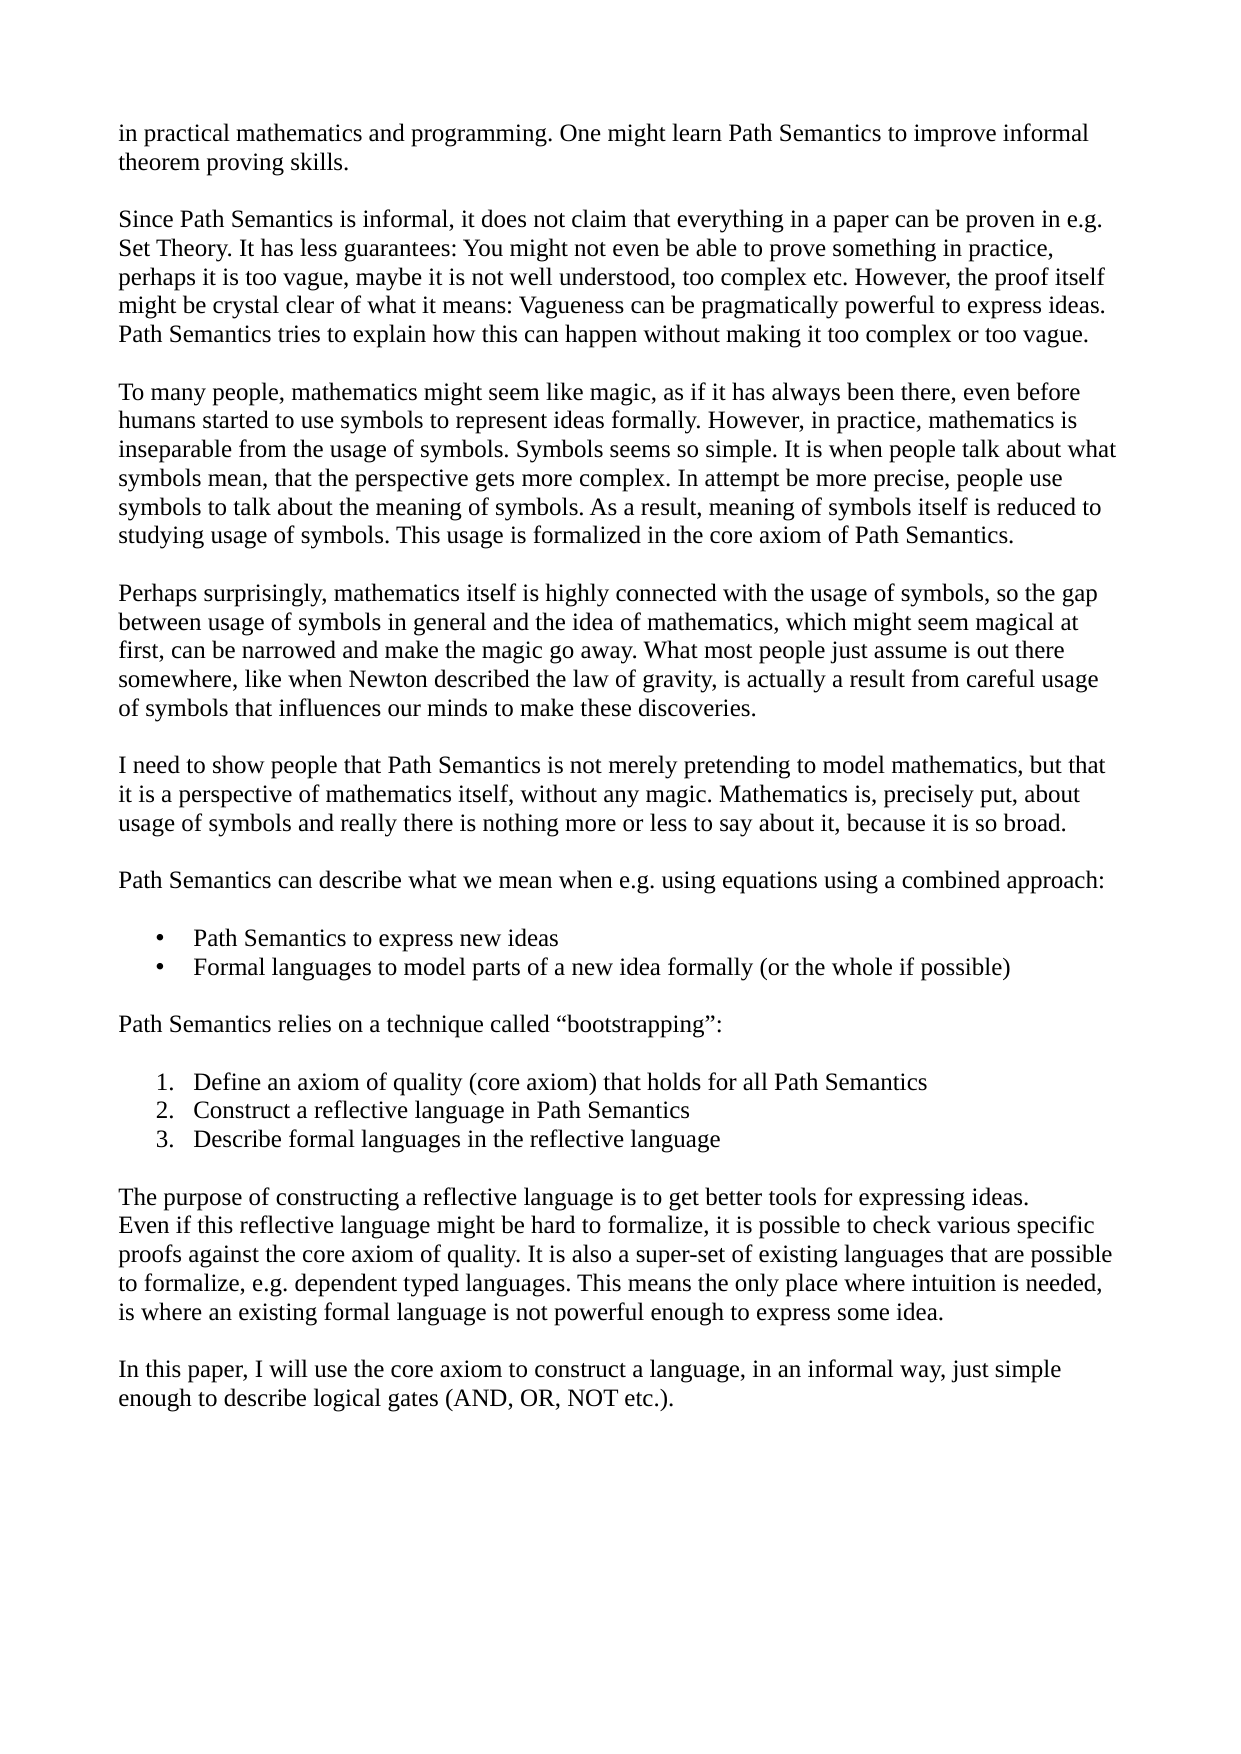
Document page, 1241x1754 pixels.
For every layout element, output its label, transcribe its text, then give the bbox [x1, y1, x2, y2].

text I need to show people that Path Semantics is not merely pretending to model mathematics, but that it is a perspective of mathematics itself, without any magic. Mathematics is, precisely put, about usage of symbols and really there is nothing more or less to say about it, because it is so broad. [118, 751, 1122, 837]
list Formal languages to model parts of a new idea formally (or the whole if possible) [156, 952, 1122, 981]
text Perhaps surprisingly, mathematics itself is highly connected with the usage of symbols, so the gap between usage of symbols in general and the idea of mathematics, which might seem magical at first, can be narrowed and make the magic go away. What most people just assume is out there somewhere, like when Newton described the law of gravity, is actually a result from careful usage of symbols that influences our minds to make these discoveries. [118, 578, 1122, 722]
text In this paper, I will use the core axiom to construct a language, in an informal way, just simple enough to describe logical gates (AND, OR, NOT etc.). [118, 1354, 1122, 1412]
list Define an axiom of quality (core axiom) that holds for all Path Semantics [156, 1067, 1122, 1096]
text To many people, mathematics might seem like magic, as if it has always been there, even before humans started to use symbols to represent ideas formally. However, in practice, mathematics is inseparable from the usage of symbols. Symbols seems so simple. It is when people talk about what symbols mean, that the perspective gets more complex. In attempt be more precise, people use symbols to talk about the meaning of symbols. As a result, meaning of symbols itself is reduced to studying usage of symbols. This usage is formalized in the core axiom of Path Semantics. [118, 377, 1122, 549]
list Path Semantics to express new ideas [156, 923, 1122, 952]
text Even if this reflective language might be hard to formalize, it is possible to check various specific proofs against the core axiom of quality. It is also a super-set of existing languages that are possible to formalize, e.g. dependent typed languages. This means the only place where intuition is needed, is where an existing formal language is not powerful enough to express some idea. [118, 1211, 1122, 1326]
text The purpose of constructing a reflective language is to get better tools for expressing ideas. [118, 1182, 1122, 1211]
text in practical mathematics and programming. One might learn Path Semantics to improve informal theorem proving skills. [118, 118, 1122, 176]
text Path Semantics relies on a technique called “bootstrapping”: [118, 1009, 1122, 1038]
text Path Semantics can describe what we mean when e.g. using equations using a combined approach: [118, 866, 1122, 894]
list Construct a reflective language in Path Semantics [156, 1096, 1122, 1124]
text Since Path Semantics is informal, it does not claim that everything in a paper can be proven in e.g. Set Theory. It has less guarantees: You might not even be able to prove something in practice, perhaps it is too vague, maybe it is not well understood, too complex etc. However, the proof itself might be crystal clear of what it means: Vagueness can be pragmatically powerful to express ideas. Path Semantics tries to explain how this can happen without making it too complex or too vague. [118, 204, 1122, 348]
list Describe formal languages in the reflective language [156, 1124, 1122, 1153]
